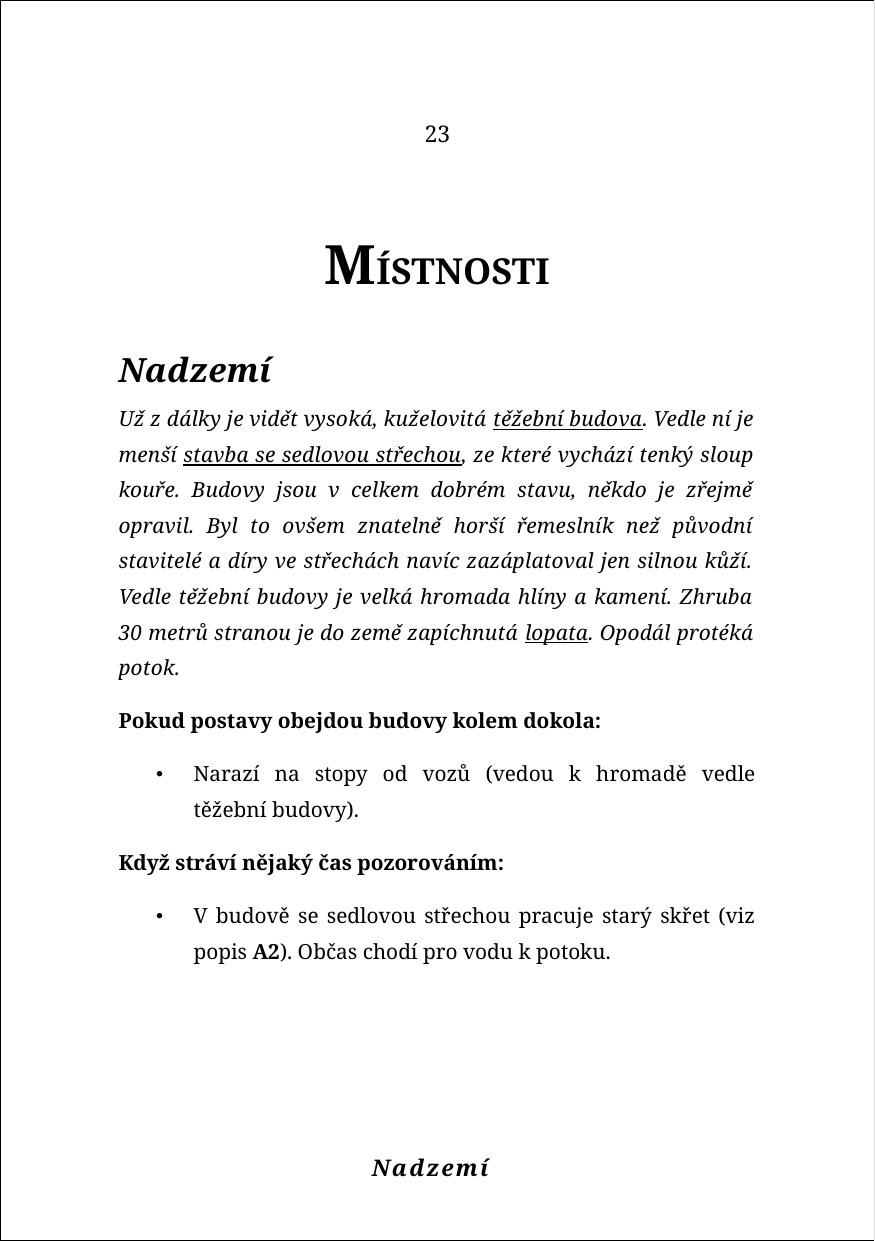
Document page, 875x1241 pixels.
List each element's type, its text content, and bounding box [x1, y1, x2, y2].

subtitle Nadzemí [118, 347, 756, 393]
text Když stráví nějaký čas pozorováním: [118, 848, 756, 877]
text Už z dálky je vidět vysoká, kuželovitá těžební budova. Vedle ní je menší stavba se sedlovou střechou, ze které vychází tenký sloup kouře. Budovy jsou v celkem dobrém stavu, někdo je zřejmě opravil. Byl to ovšem znatelně horší řemeslník než původní stavitelé a díry ve střechách navíc zazáplatoval jen silnou kůží. Vedle těžební budovy je velká hromada hlíny a kamení. Zhruba 30 metrů stranou je do země zapíchnutá lopata. Opodál protéká potok. [118, 404, 756, 682]
list Narazí na stopy od vozů (vedou k hromadě vedle těžební budovy). [156, 759, 756, 823]
list V budově se sedlovou střechou pracuje starý skřet (viz popis A2). Občas chodí pro vodu k potoku. [156, 902, 756, 966]
text Pokud postavy obejdou budovy kolem dokola: [118, 706, 756, 735]
subtitle Místnosti [118, 226, 756, 300]
